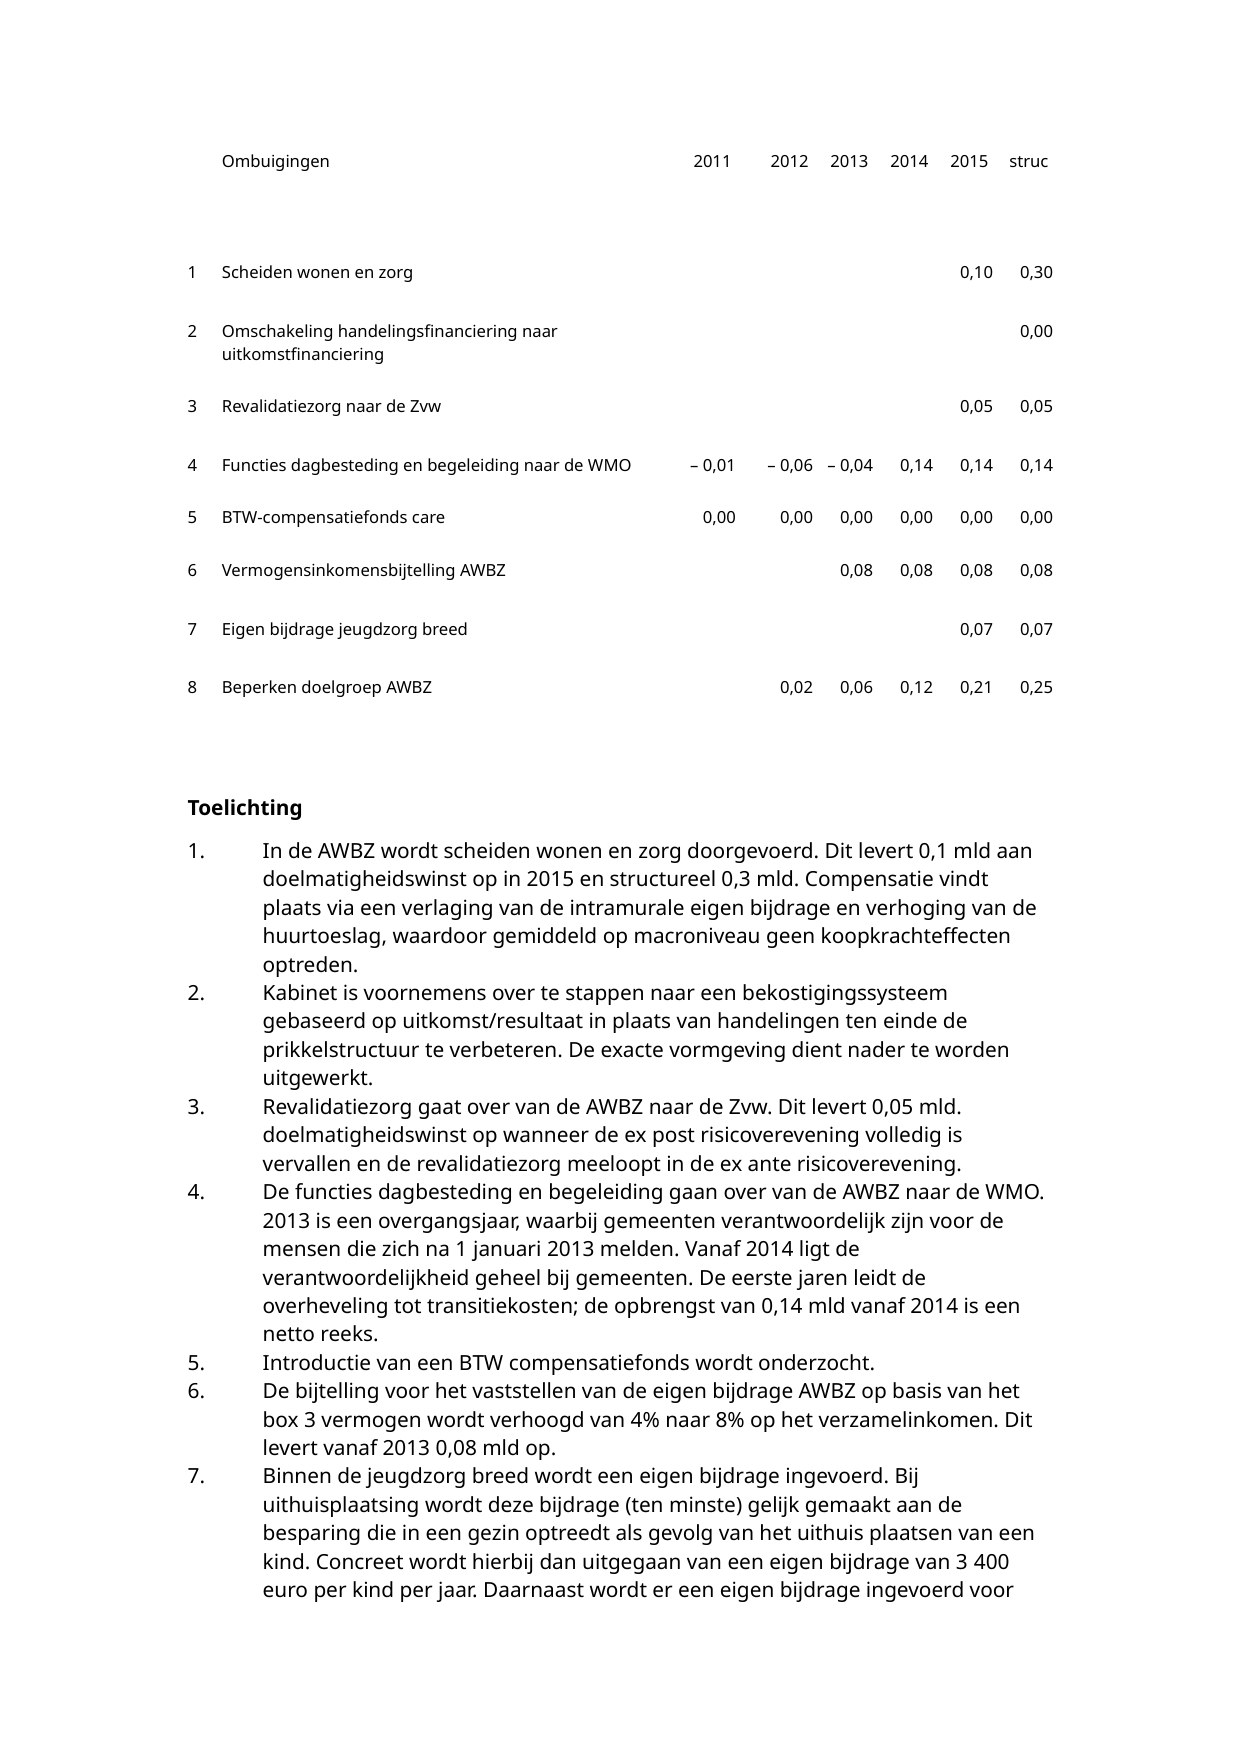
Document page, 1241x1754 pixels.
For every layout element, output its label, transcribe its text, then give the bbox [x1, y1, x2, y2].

table_cell 0,14 [933, 454, 993, 506]
table_cell [659, 395, 736, 453]
table_cell 4 [188, 454, 222, 506]
table_cell 0,02 [736, 676, 813, 734]
table_cell Eigen bijdrage jeugdzorg breed [222, 617, 658, 676]
table_cell 0,06 [813, 676, 873, 734]
table_cell [873, 395, 933, 453]
table_cell [813, 617, 873, 676]
table_cell [993, 209, 1053, 261]
table_cell 2 [188, 320, 222, 395]
table_cell 8 [188, 676, 222, 734]
table_cell [933, 209, 993, 261]
table_cell [813, 261, 873, 319]
table_header 2014 [873, 150, 933, 208]
table_cell Revalidatiezorg naar de Zvw [222, 395, 658, 453]
table_cell BTW-compensatiefonds care [222, 506, 658, 559]
table_cell [188, 209, 222, 261]
table_cell 0,14 [993, 454, 1053, 506]
table_cell [873, 320, 933, 395]
table_cell [736, 617, 813, 676]
table_header [188, 150, 222, 208]
table_cell 0,07 [993, 617, 1053, 676]
table_cell 0,00 [933, 506, 993, 559]
list Binnen de jeugdzorg breed wordt een eigen bijdrage ingevoerd. Bij uithuisplaatsing wordt deze bijdrage (ten minste) gelijk gemaakt aan de besparing die in een gezin optreedt als gevolg van het uithuis plaatsen van een kind. Concreet wordt hierbij dan uitgegaan van een eigen bijdrage van 3 400 euro per kind per jaar. Daarnaast wordt er een eigen bijdrage ingevoerd voor [187, 1462, 1053, 1604]
table_cell [659, 261, 736, 319]
table_header 2015 [933, 150, 993, 208]
table_cell Vermogensinkomensbijtelling AWBZ [222, 559, 658, 617]
table_cell 0,08 [993, 559, 1053, 617]
table_cell 3 [188, 395, 222, 453]
table_cell [736, 320, 813, 395]
list Introductie van een BTW compensatiefonds wordt onderzocht. [187, 1348, 1053, 1376]
table_cell 0,00 [873, 506, 933, 559]
table_cell [813, 209, 873, 261]
table_cell [873, 209, 933, 261]
table_cell Beperken doelgroep AWBZ [222, 676, 658, 734]
list De bijtelling voor het vaststellen van de eigen bijdrage AWBZ op basis van het box 3 vermogen wordt verhoogd van 4% naar 8% op het verzamelinkomen. Dit levert vanaf 2013 0,08 mld op. [187, 1376, 1053, 1462]
table_cell [873, 617, 933, 676]
table_cell [659, 559, 736, 617]
table_header Ombuigingen [222, 150, 658, 208]
table_cell 0,30 [993, 261, 1053, 319]
table_cell 0,05 [933, 395, 993, 453]
table_cell Omschakeling handelingsfinanciering naar uitkomstfinanciering [222, 320, 658, 395]
table_cell [933, 320, 993, 395]
table_cell – 0,01 [659, 454, 736, 506]
table_cell – 0,06 [736, 454, 813, 506]
table_cell 0,00 [659, 506, 736, 559]
table_cell 1 [188, 261, 222, 319]
table_cell 0,00 [736, 506, 813, 559]
table_cell 0,07 [933, 617, 993, 676]
table_header 2012 [736, 150, 813, 208]
table_cell [813, 320, 873, 395]
table_header 2011 [659, 150, 736, 208]
table_cell 0,14 [873, 454, 933, 506]
table_cell [736, 559, 813, 617]
table_cell 7 [188, 617, 222, 676]
table_cell [813, 395, 873, 453]
table_cell [873, 261, 933, 319]
table_cell Functies dagbesteding en begeleiding naar de WMO [222, 454, 658, 506]
list In de AWBZ wordt scheiden wonen en zorg doorgevoerd. Dit levert 0,1 mld aan doelmatigheidswinst op in 2015 en structureel 0,3 mld. Compensatie vindt plaats via een verlaging van de intramurale eigen bijdrage en verhoging van de huurtoeslag, waardoor gemiddeld op macroniveau geen koopkrachteffecten optreden. [187, 836, 1053, 978]
table_header struc [993, 150, 1053, 208]
table_header 2013 [813, 150, 873, 208]
table_cell 0,08 [873, 559, 933, 617]
list Revalidatiezorg gaat over van de AWBZ naar de Zvw. Dit levert 0,05 mld. doelmatigheidswinst op wanneer de ex post risicoverevening volledig is vervallen en de revalidatiezorg meeloopt in de ex ante risicoverevening. [187, 1092, 1053, 1177]
text Toelichting [187, 793, 1053, 821]
table_cell [222, 209, 658, 261]
table_cell 5 [188, 506, 222, 559]
table_cell 0,08 [933, 559, 993, 617]
list De functies dagbesteding en begeleiding gaan over van de AWBZ naar de WMO. 2013 is een overgangsjaar, waarbij gemeenten verantwoordelijk zijn voor de mensen die zich na 1 januari 2013 melden. Vanaf 2014 ligt de verantwoordelijkheid geheel bij gemeenten. De eerste jaren leidt de overheveling tot transitiekosten; de opbrengst van 0,14 mld vanaf 2014 is een netto reeks. [187, 1177, 1053, 1348]
table_cell 0,00 [993, 320, 1053, 395]
table_cell [736, 395, 813, 453]
list Kabinet is voornemens over te stappen naar een bekostigingssysteem gebaseerd op uitkomst/resultaat in plaats van handelingen ten einde de prikkelstructuur te verbeteren. De exacte vormgeving dient nader te worden uitgewerkt. [187, 978, 1053, 1092]
table_cell Scheiden wonen en zorg [222, 261, 658, 319]
table_cell 0,25 [993, 676, 1053, 734]
table_cell 6 [188, 559, 222, 617]
table_cell [659, 676, 736, 734]
table_cell 0,05 [993, 395, 1053, 453]
table_cell [659, 617, 736, 676]
table_cell 0,12 [873, 676, 933, 734]
table_cell [659, 209, 736, 261]
table_cell 0,08 [813, 559, 873, 617]
table_cell 0,21 [933, 676, 993, 734]
table_cell [659, 320, 736, 395]
table_cell 0,10 [933, 261, 993, 319]
table_cell [736, 209, 813, 261]
table_cell [736, 261, 813, 319]
table_cell – 0,04 [813, 454, 873, 506]
table_cell 0,00 [993, 506, 1053, 559]
table_cell 0,00 [813, 506, 873, 559]
